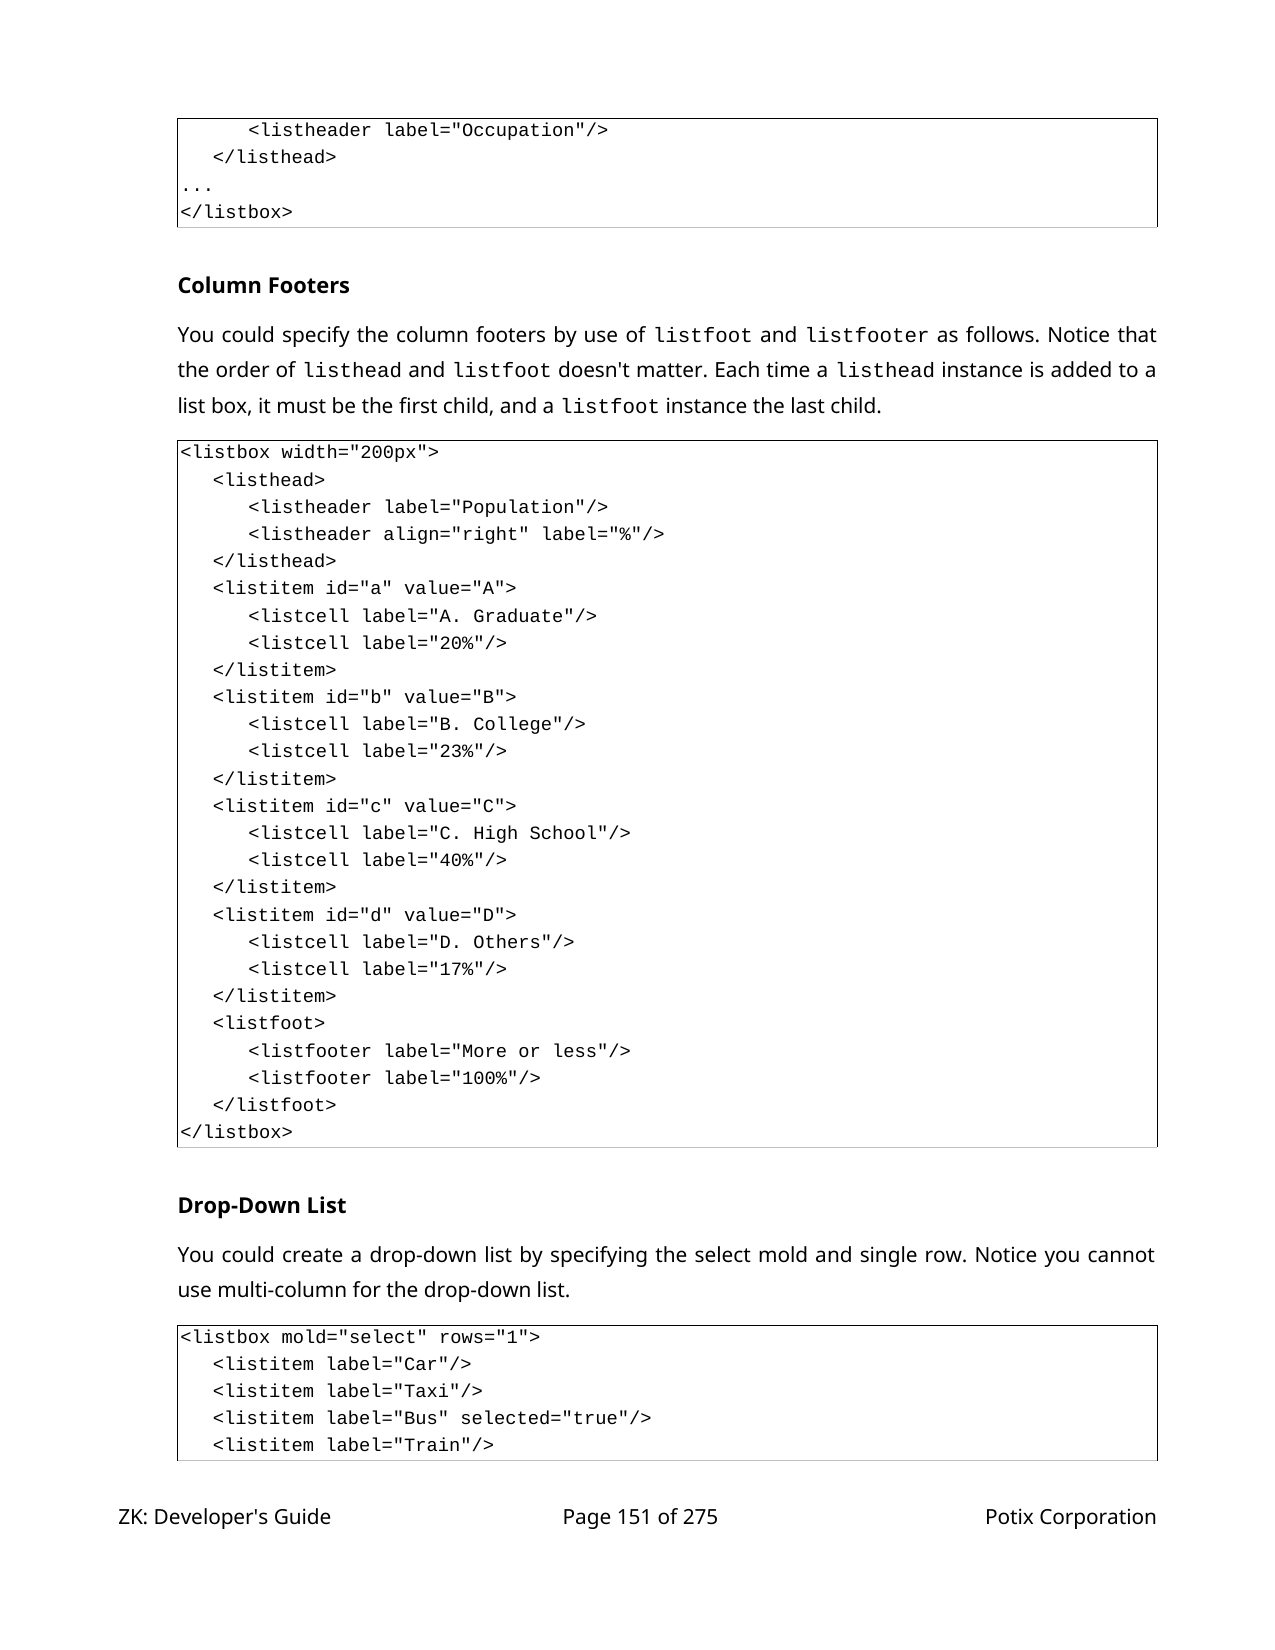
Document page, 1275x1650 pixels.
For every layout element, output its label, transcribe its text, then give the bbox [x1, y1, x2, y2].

text <listhead> [178, 467, 1157, 492]
text <listfooter label="More or less"/> [178, 1038, 1157, 1063]
text You could create a drop-down list by specifying the select mold and single row. Notice you cannot use multi-column for the drop-down list. [177, 1240, 1157, 1304]
text <listheader label="Occupation"/> [178, 119, 1157, 142]
text <listfoot> [178, 1011, 1157, 1036]
text <listitem id="a" value="A"> [178, 576, 1157, 601]
text <listitem id="c" value="C"> [178, 794, 1157, 818]
subtitle Column Footers [177, 269, 1157, 299]
text </listitem> [178, 984, 1157, 1008]
text You could specify the column footers by use of listfoot and listfooter as follows. Notice that the order of listhead and listfoot doesn't matter. Each time a listhead instance is added to a list box, it must be the first child, and a listfoot instance the last child. [177, 320, 1157, 420]
text </listitem> [178, 875, 1157, 899]
text <listitem label="Bus" selected="true"/> [178, 1406, 1157, 1430]
text </listbox> [178, 200, 1157, 227]
subtitle Drop-Down List [177, 1190, 1157, 1220]
text <listcell label="23%"/> [178, 739, 1157, 764]
text <listcell label="C. High School"/> [178, 821, 1157, 845]
text <listbox width="200px"> [178, 441, 1157, 464]
text </listhead> [178, 549, 1157, 573]
text <listheader align="right" label="%"/> [178, 522, 1157, 546]
text <listitem label="Train"/> [178, 1433, 1157, 1460]
text <listitem id="b" value="B"> [178, 685, 1157, 709]
text <listfooter label="100%"/> [178, 1066, 1157, 1090]
text <listcell label="B. College"/> [178, 712, 1157, 736]
text <listitem label="Car"/> [178, 1352, 1157, 1376]
text </listbox> [178, 1120, 1157, 1147]
text <listheader label="Population"/> [178, 495, 1157, 519]
text <listcell label="17%"/> [178, 957, 1157, 981]
text </listhead> [178, 145, 1157, 169]
text </listitem> [178, 658, 1157, 682]
text </listitem> [178, 767, 1157, 791]
text <listcell label="A. Graduate"/> [178, 603, 1157, 628]
text <listcell label="40%"/> [178, 848, 1157, 872]
text <listitem label="Taxi"/> [178, 1379, 1157, 1403]
text <listitem id="d" value="D"> [178, 902, 1157, 927]
text <listbox mold="select" rows="1"> [178, 1326, 1157, 1349]
text ... [178, 172, 1157, 197]
text <listcell label="D. Others"/> [178, 930, 1157, 954]
text <listcell label="20%"/> [178, 631, 1157, 655]
text </listfoot> [178, 1093, 1157, 1117]
